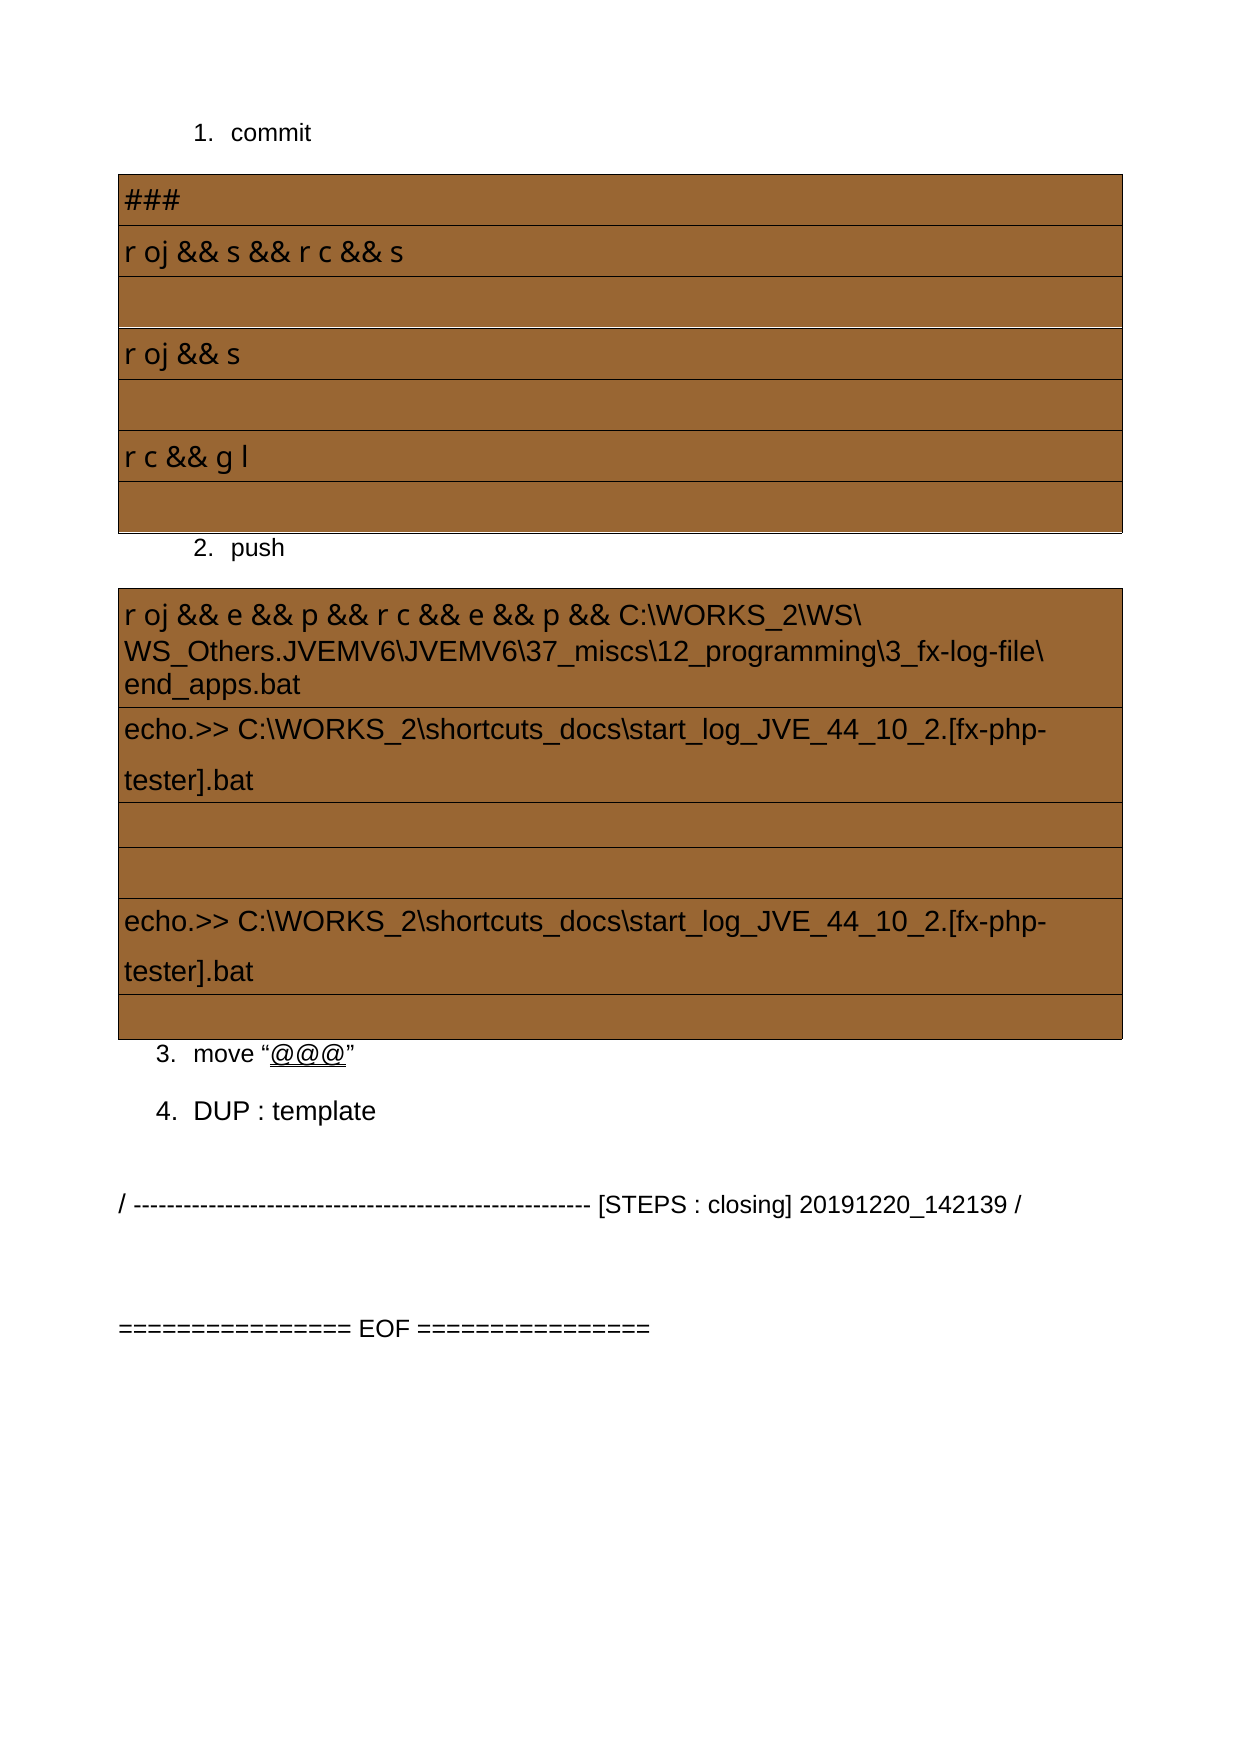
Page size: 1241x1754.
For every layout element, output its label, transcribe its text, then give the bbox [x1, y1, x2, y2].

table_cell [119, 380, 1122, 430]
table_cell [119, 277, 1122, 327]
table_header ### [119, 175, 1122, 225]
table_header r oj && e && p && r c && e && p && C:\WORKS_2\WS\WS_Others.JVEMV6\JVEMV6\37_miscs\12_programming\3_fx-log-file\end_apps.bat [119, 589, 1122, 707]
list push [193, 534, 1122, 561]
table_cell [119, 803, 1122, 847]
table_cell r c && g l [119, 431, 1122, 481]
table_cell [119, 995, 1122, 1039]
table_cell [119, 482, 1122, 532]
table_cell [119, 848, 1122, 898]
list move “@@@” [156, 1040, 1122, 1068]
list DUP : template [156, 1094, 1122, 1126]
table_cell echo.>> C:\WORKS_2\shortcuts_docs\start_log_JVE_44_10_2.[fx-php-tester].bat [119, 708, 1122, 802]
text ================ EOF ================ [118, 1314, 1122, 1343]
table_cell r oj && s && r c && s [119, 226, 1122, 276]
table_cell r oj && s [119, 329, 1122, 379]
list commit [193, 118, 1122, 147]
table_cell echo.>> C:\WORKS_2\shortcuts_docs\start_log_JVE_44_10_2.[fx-php-tester].bat [119, 899, 1122, 994]
text / ------------------------------------------------------- [STEPS : closing] 20191220_142139 / [118, 1188, 1122, 1219]
